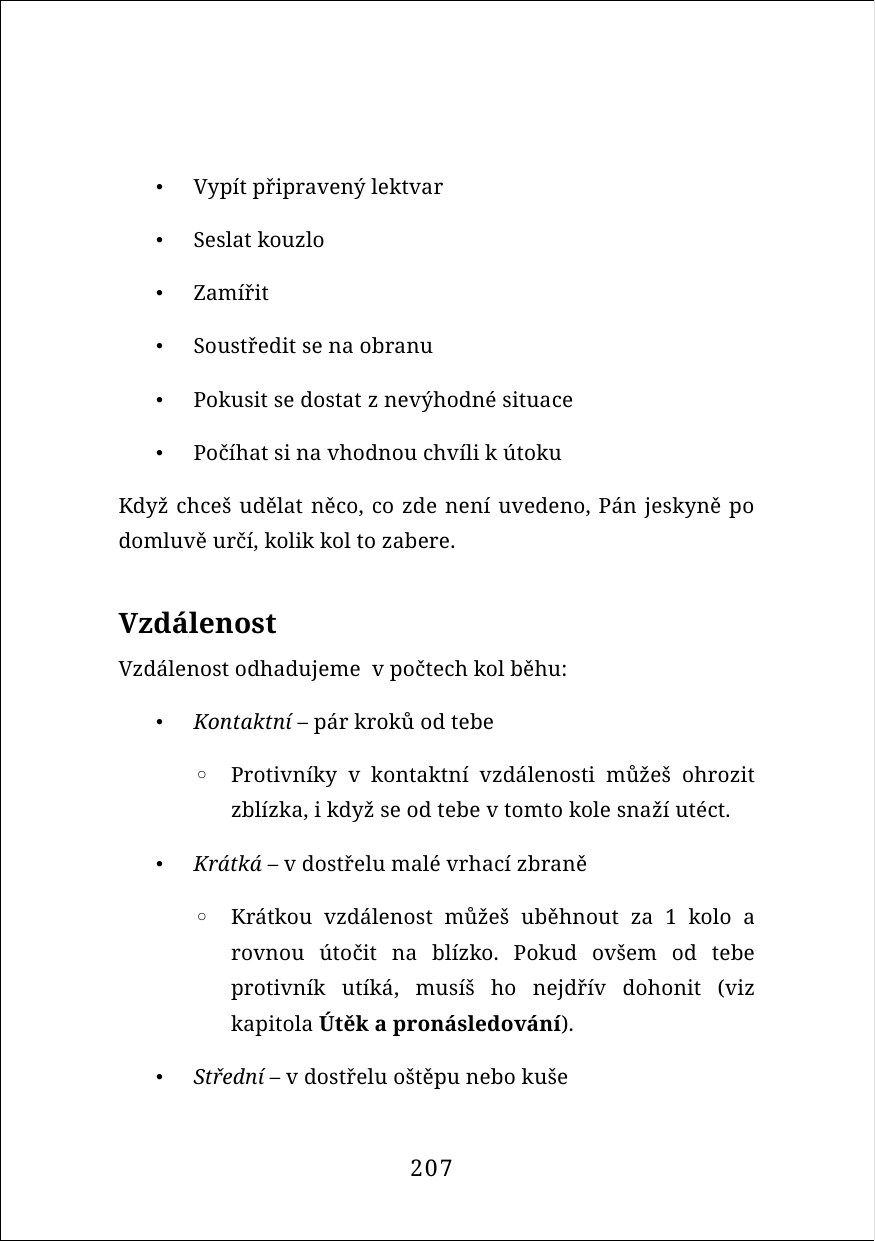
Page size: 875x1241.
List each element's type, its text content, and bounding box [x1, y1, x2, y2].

list Zamířit [156, 278, 756, 307]
text Když chceš udělat něco, co zde není uvedeno, Pán jeskyně po domluvě určí, kolik kol to zabere. [118, 491, 756, 555]
list Pokusit se dostat z nevýhodné situace [156, 385, 756, 413]
list Soustředit se na obranu [156, 331, 756, 360]
list Vypít připravený lektvar [156, 172, 756, 200]
list Seslat kouzlo [156, 225, 756, 253]
text Vzdálenost odhadujeme v počtech kol běhu: [118, 654, 756, 682]
list Počíhat si na vhodnou chvíli k útoku [156, 438, 756, 466]
list Krátkou vzdálenost můžeš uběhnout za 1 kolo a rovnou útočit na blízko. Pokud ovšem od tebe protivník utíká, musíš ho nejdřív dohonit (viz kapitola Útěk a pronásledování). [193, 902, 756, 1037]
subtitle Vzdálenost [118, 603, 756, 642]
list Protivníky v kontaktní vzdálenosti můžeš ohrozit zblízka, i když se od tebe v tomto kole snaží utéct. [193, 760, 756, 824]
list Krátká – v dostřelu malé vrhací zbraně [156, 849, 756, 877]
list Kontaktní – pár kroků od tebe [156, 707, 756, 735]
list Střední – v dostřelu oštěpu nebo kuše [156, 1062, 756, 1090]
